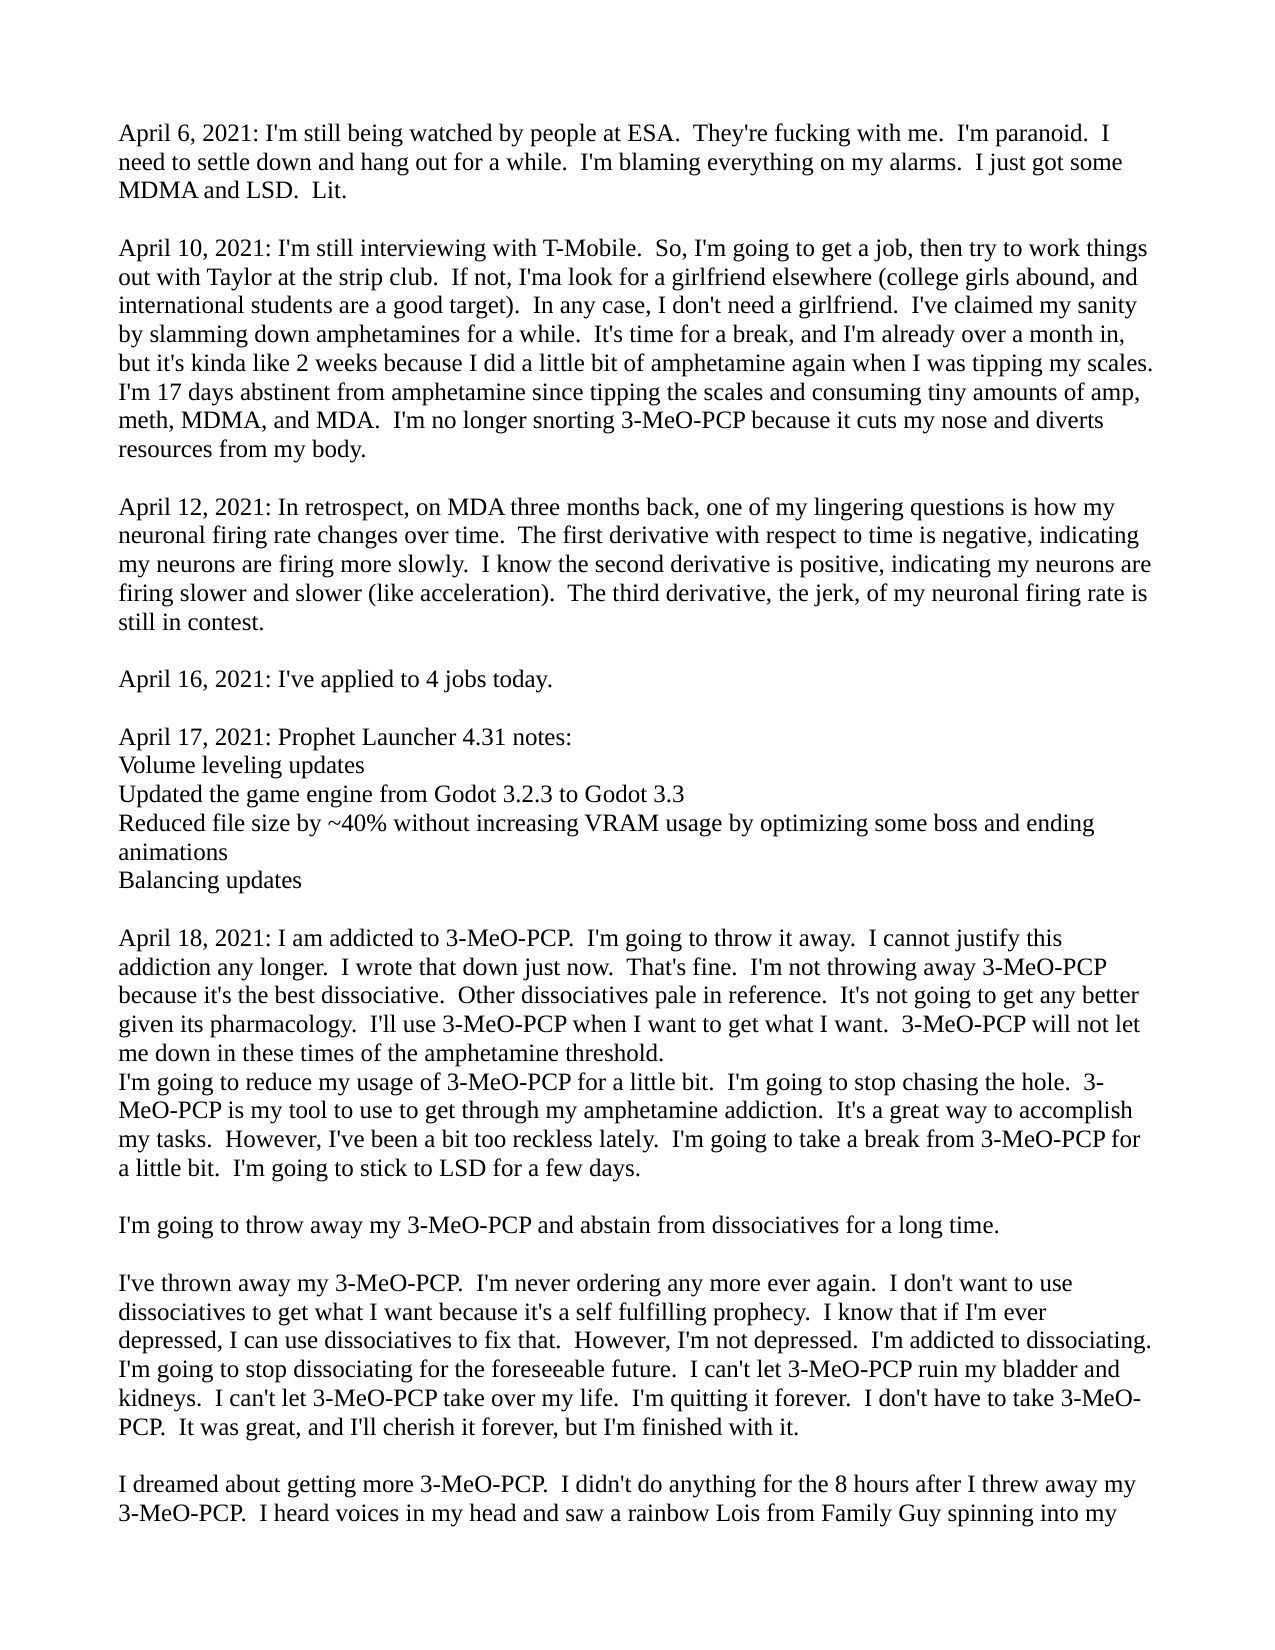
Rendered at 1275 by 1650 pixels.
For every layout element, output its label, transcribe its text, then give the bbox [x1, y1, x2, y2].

text Volume leveling updates [118, 751, 1157, 779]
text Balancing updates [118, 866, 1157, 894]
text April 10, 2021: I'm still interviewing with T-Mobile. So, I'm going to get a job, then try to work things out with Taylor at the strip club. If not, I'ma look for a girlfriend elsewhere (college girls abound, and international students are a good target). In any case, I don't need a girlfriend. I've claimed my sanity by slamming down amphetamines for a while. It's time for a break, and I'm already over a month in, but it's kinda like 2 weeks because I did a little bit of amphetamine again when I was tipping my scales. I'm 17 days abstinent from amphetamine since tipping the scales and consuming tiny amounts of amp, meth, MDMA, and MDA. I'm no longer snorting 3-MeO-PCP because it cuts my nose and diverts resources from my body. [118, 233, 1157, 463]
text Updated the game engine from Godot 3.2.3 to Godot 3.3 [118, 779, 1157, 808]
text April 6, 2021: I'm still being watched by people at ESA. They're fucking with me. I'm paranoid. I need to settle down and hang out for a while. I'm blaming everything on my alarms. I just got some MDMA and LSD. Lit. [118, 118, 1157, 204]
text I dreamed about getting more 3-MeO-PCP. I didn't do anything for the 8 hours after I threw away my 3-MeO-PCP. I heard voices in my head and saw a rainbow Lois from Family Guy spinning into my [118, 1469, 1157, 1527]
text I'm going to throw away my 3-MeO-PCP and abstain from dissociatives for a long time. [118, 1211, 1157, 1239]
text April 16, 2021: I've applied to 4 jobs today. [118, 664, 1157, 693]
text I'm going to reduce my usage of 3-MeO-PCP for a little bit. I'm going to stop chasing the hole. 3-MeO-PCP is my tool to use to get through my amphetamine addiction. It's a great way to accomplish my tasks. However, I've been a bit too reckless lately. I'm going to take a break from 3-MeO-PCP for a little bit. I'm going to stick to LSD for a few days. [118, 1067, 1157, 1182]
text April 17, 2021: Prophet Launcher 4.31 notes: [118, 722, 1157, 751]
text April 12, 2021: In retrospect, on MDA three months back, one of my lingering questions is how my neuronal firing rate changes over time. The first derivative with respect to time is negative, indicating my neurons are firing more slowly. I know the second derivative is positive, indicating my neurons are firing slower and slower (like acceleration). The third derivative, the jerk, of my neuronal firing rate is still in contest. [118, 492, 1157, 636]
text Reduced file size by ~40% without increasing VRAM usage by optimizing some boss and ending animations [118, 808, 1157, 866]
text I've thrown away my 3-MeO-PCP. I'm never ordering any more ever again. I don't want to use dissociatives to get what I want because it's a self fulfilling prophecy. I know that if I'm ever depressed, I can use dissociatives to fix that. However, I'm not depressed. I'm addicted to dissociating. I'm going to stop dissociating for the foreseeable future. I can't let 3-MeO-PCP ruin my bladder and kidneys. I can't let 3-MeO-PCP take over my life. I'm quitting it forever. I don't have to take 3-MeO-PCP. It was great, and I'll cherish it forever, but I'm finished with it. [118, 1268, 1157, 1441]
text April 18, 2021: I am addicted to 3-MeO-PCP. I'm going to throw it away. I cannot justify this addiction any longer. I wrote that down just now. That's fine. I'm not throwing away 3-MeO-PCP because it's the best dissociative. Other dissociatives pale in reference. It's not going to get any better given its pharmacology. I'll use 3-MeO-PCP when I want to get what I want. 3-MeO-PCP will not let me down in these times of the amphetamine threshold. [118, 923, 1157, 1067]
